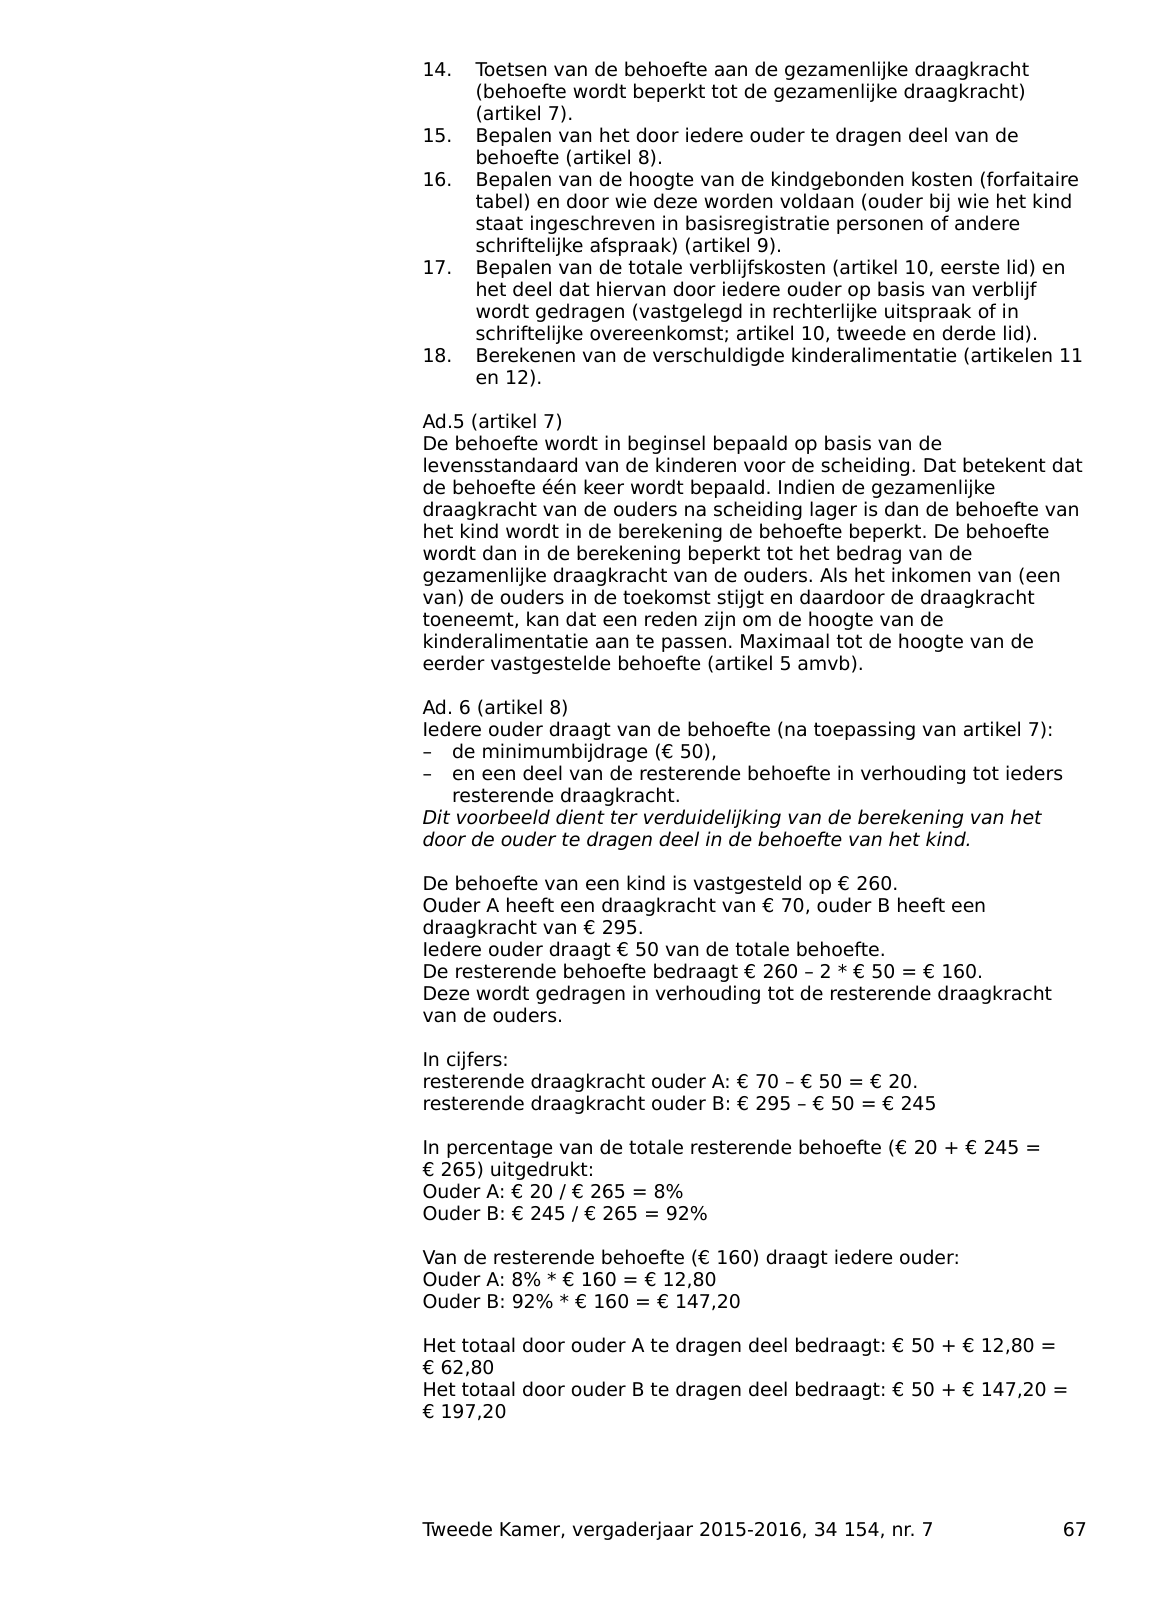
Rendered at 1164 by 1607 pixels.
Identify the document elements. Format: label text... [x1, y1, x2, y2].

text 14. Toetsen van de behoefte aan de gezamenlijke draagkracht (behoefte wordt beperkt tot de gezamenlijke draagkracht)(artikel 7). [422, 59, 1087, 125]
text In cijfers: [422, 1049, 1087, 1071]
text Van de resterende behoefte (€ 160) draagt iedere ouder: [422, 1247, 1087, 1269]
text De resterende behoefte bedraagt € 260 – 2 * € 50 = € 160. [422, 961, 1087, 983]
text resterende draagkracht ouder B: € 295 – € 50 = € 245 [422, 1093, 1087, 1115]
text Het totaal door ouder A te dragen deel bedraagt: € 50 + € 12,80 = € 62,80 [422, 1335, 1087, 1379]
text 15. Bepalen van het door iedere ouder te dragen deel van de behoefte (artikel 8). [422, 125, 1087, 169]
text Ouder B: € 245 / € 265 = 92% [422, 1203, 1087, 1225]
text resterende draagkracht ouder A: € 70 – € 50 = € 20. [422, 1071, 1087, 1093]
text – de minimumbijdrage (€ 50), [422, 741, 1087, 763]
text Ad.5 (artikel 7) [422, 411, 1087, 433]
text Ouder B: 92% * € 160 = € 147,20 [422, 1291, 1087, 1313]
text – en een deel van de resterende behoefte in verhouding tot ieders resterende draagkracht. [422, 763, 1087, 807]
text Ouder A: € 20 / € 265 = 8% [422, 1181, 1087, 1203]
text Iedere ouder draagt van de behoefte (na toepassing van artikel 7): [422, 719, 1087, 741]
text 18. Berekenen van de verschuldigde kinderalimentatie (artikelen 11 en 12). [422, 345, 1087, 389]
text Dit voorbeeld dient ter verduidelijking van de berekening van het door de ouder te dragen deel in de behoefte van het kind. [422, 807, 1087, 851]
text De behoefte wordt in beginsel bepaald op basis van de levensstandaard van de kinderen voor de scheiding. Dat betekent dat de behoefte één keer wordt bepaald. Indien de gezamenlijke draagkracht van de ouders na scheiding lager is dan de behoefte van het kind wordt in de berekening de behoefte beperkt. De behoefte wordt dan in de berekening beperkt tot het bedrag van de gezamenlijke draagkracht van de ouders. Als het inkomen van (een van) de ouders in de toekomst stijgt en daardoor de draagkracht toeneemt, kan dat een reden zijn om de hoogte van de kinderalimentatie aan te passen. Maximaal tot de hoogte van de eerder vastgestelde behoefte (artikel 5 amvb). [422, 433, 1087, 675]
text Ad. 6 (artikel 8) [422, 697, 1087, 719]
text Ouder A heeft een draagkracht van € 70, ouder B heeft een draagkracht van € 295. [422, 895, 1087, 939]
text Het totaal door ouder B te dragen deel bedraagt: € 50 + € 147,20 = € 197,20 [422, 1379, 1087, 1423]
text Ouder A: 8% * € 160 = € 12,80 [422, 1269, 1087, 1291]
text De behoefte van een kind is vastgesteld op € 260. [422, 873, 1087, 895]
text Deze wordt gedragen in verhouding tot de resterende draagkracht van de ouders. [422, 983, 1087, 1027]
text 16. Bepalen van de hoogte van de kindgebonden kosten (forfaitaire tabel) en door wie deze worden voldaan (ouder bij wie het kind staat ingeschreven in basisregistratie personen of andere schriftelijke afspraak) (artikel 9). [422, 169, 1087, 257]
text Iedere ouder draagt € 50 van de totale behoefte. [422, 939, 1087, 961]
text In percentage van de totale resterende behoefte (€ 20 + € 245 = € 265) uitgedrukt: [422, 1137, 1087, 1181]
text 17. Bepalen van de totale verblijfskosten (artikel 10, eerste lid) en het deel dat hiervan door iedere ouder op basis van verblijf wordt gedragen (vastgelegd in rechterlijke uitspraak of in schriftelijke overeenkomst; artikel 10, tweede en derde lid). [422, 257, 1087, 345]
